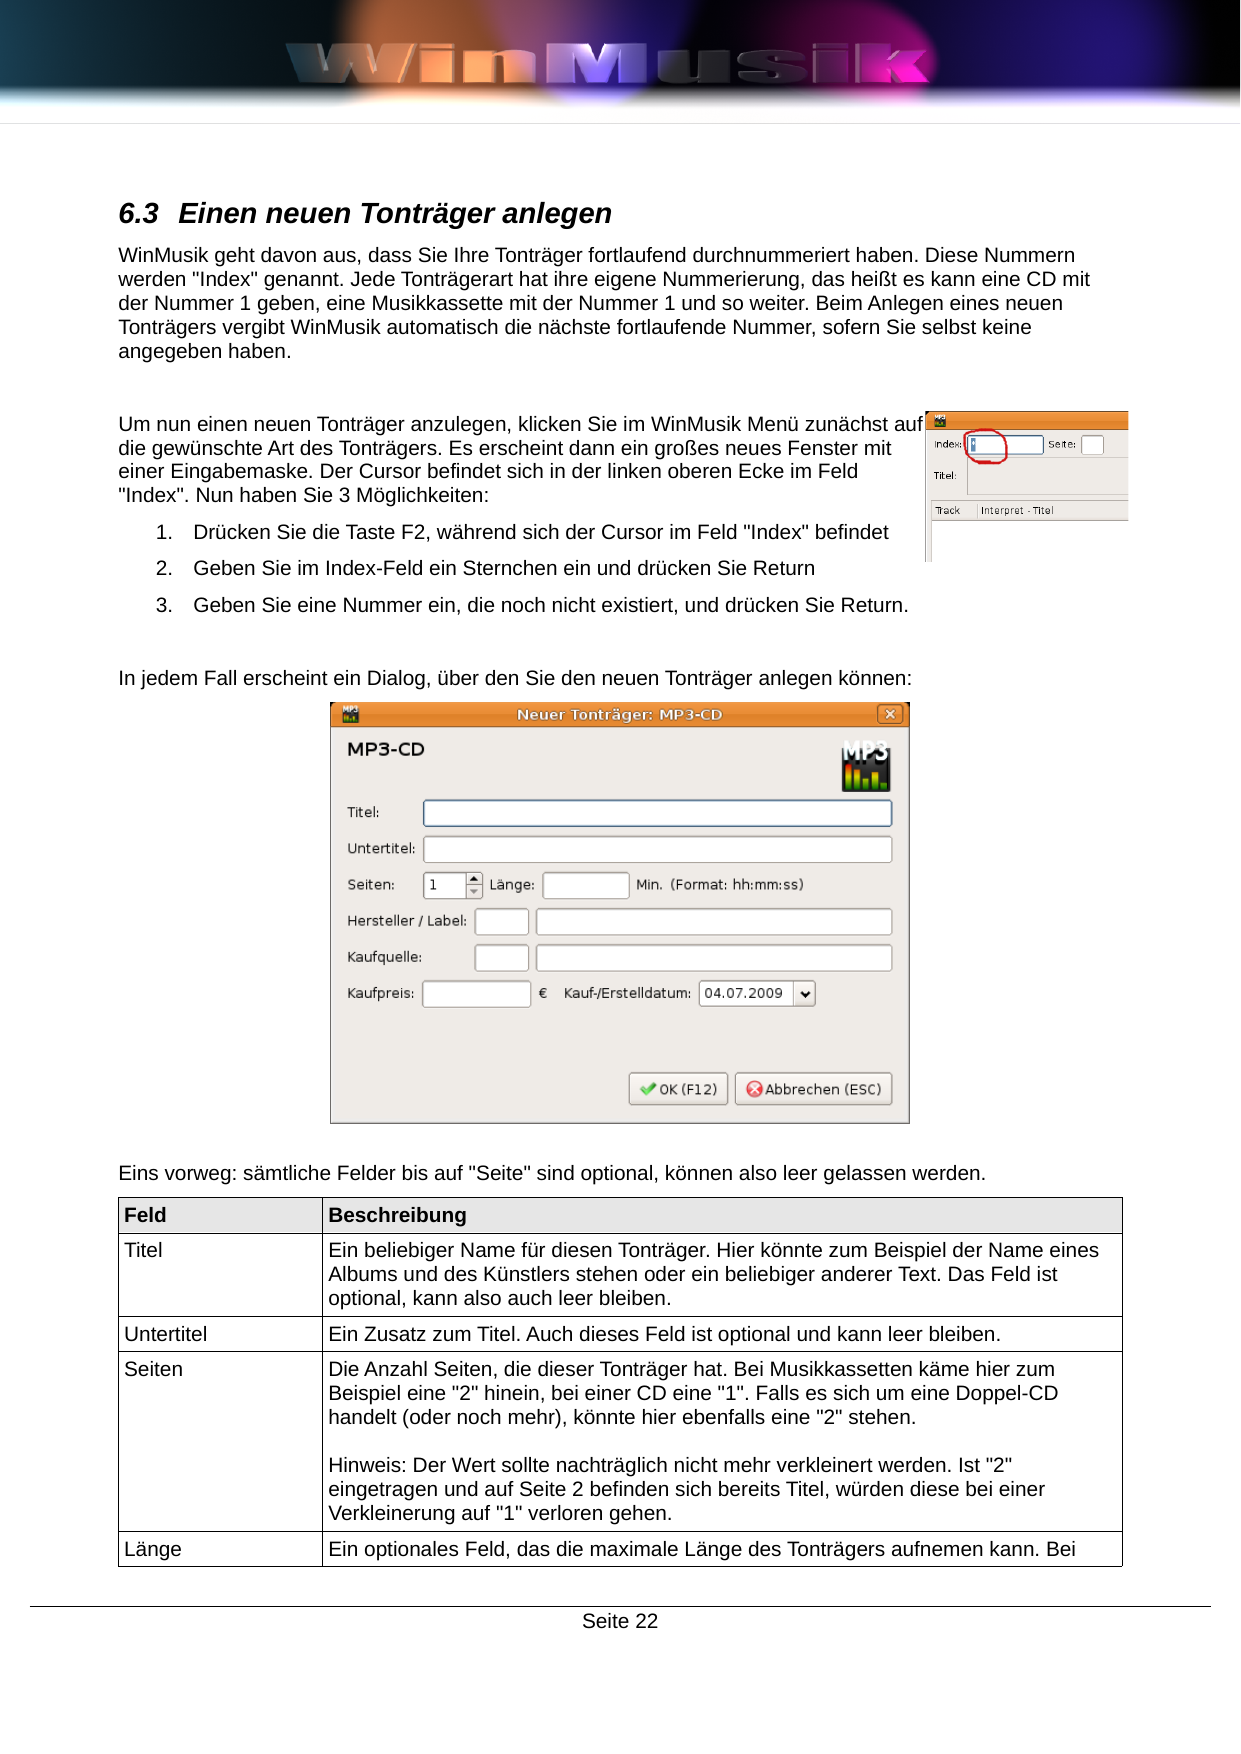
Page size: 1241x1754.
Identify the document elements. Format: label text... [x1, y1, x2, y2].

list Drücken Sie die Taste F2, während sich der Cursor im Feld "Index" befindet [156, 520, 925, 544]
subtitle Einen neuen Tonträger anlegen [118, 197, 1122, 230]
table_cell Untertitel [119, 1317, 322, 1351]
table_cell Ein Zusatz zum Titel. Auch dieses Feld ist optional und kann leer bleiben. [323, 1317, 1122, 1351]
table_cell Länge [119, 1532, 322, 1566]
picture [330, 702, 910, 1124]
table_cell Ein beliebiger Name für diesen Tonträger. Hier könnte zum Beispiel der Name eines Albums und des Künstlers stehen oder ein beliebiger anderer Text. Das Feld ist optional, kann also auch leer bleiben. [323, 1234, 1122, 1316]
list Geben Sie eine Nummer ein, die noch nicht existiert, und drücken Sie Return. [156, 593, 1122, 617]
table_header Feld [119, 1198, 322, 1232]
list Geben Sie im Index-Feld ein Sternchen ein und drücken Sie Return [156, 556, 1122, 580]
table_cell Seiten [119, 1352, 322, 1531]
table_header Beschreibung [323, 1198, 1122, 1232]
text In jedem Fall erscheint ein Dialog, über den Sie den neuen Tonträger anlegen können: [118, 666, 1122, 689]
table_cell Ein optionales Feld, das die maximale Länge des Tonträgers aufnemen kann. Bei [323, 1532, 1122, 1566]
text WinMusik geht davon aus, dass Sie Ihre Tonträger fortlaufend durchnummeriert haben. Diese Nummern werden "Index" genannt. Jede Tonträgerart hat ihre eigene Nummerierung, das heißt es kann eine CD mit der Nummer 1 geben, eine Musikkassette mit der Nummer 1 und so weiter. Beim Anlegen eines neuen Tonträgers vergibt WinMusik automatisch die nächste fortlaufende Nummer, sofern Sie selbst keine angegeben haben. [118, 243, 1122, 362]
picture [925, 411, 1129, 562]
table_cell Die Anzahl Seiten, die dieser Tonträger hat. Bei Musikkassetten käme hier zum Beispiel eine "2" hinein, bei einer CD eine "1". Falls es sich um eine Doppel-CD handelt (oder noch mehr), könnte hier ebenfalls eine "2" stehen. Hinweis: Der Wert sollte nachträglich nicht mehr verkleinert werden. Ist "2" eingetragen und auf Seite 2 befinden sich bereits Titel, würden diese bei einer Verkleinerung auf "1" verloren gehen. [323, 1352, 1122, 1531]
text Eins vorweg: sämtliche Felder bis auf "Seite" sind optional, können also leer gelassen werden. [118, 1161, 1122, 1184]
table_cell Titel [119, 1234, 322, 1316]
text Um nun einen neuen Tonträger anzulegen, klicken Sie im WinMusik Menü zunächst auf die gewünschte Art des Tonträgers. Es erscheint dann ein großes neues Fenster mit einer Eingabemaske. Der Cursor befindet sich in der linken oberen Ecke im Feld "Index". Nun haben Sie 3 Möglichkeiten: [118, 411, 925, 507]
